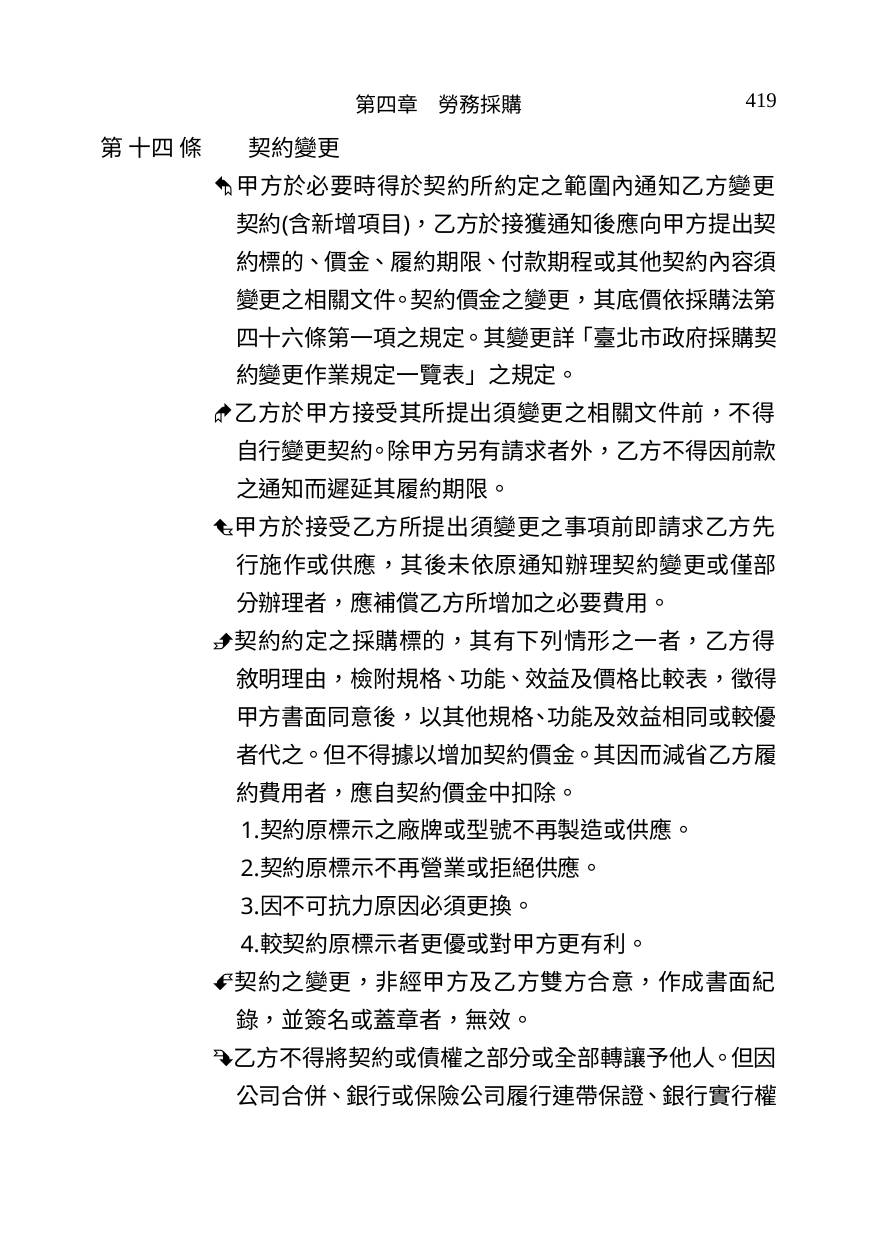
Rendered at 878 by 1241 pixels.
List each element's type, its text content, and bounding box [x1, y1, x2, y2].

text 第 十四 條 契約變更 [100, 127, 777, 165]
text 契約之變更，非經甲方及乙方雙方合意，作成書面紀錄，並簽名或蓋章者，無效。 [213, 962, 777, 1037]
text 2.契約原標示不再營業或拒絕供應。 [240, 848, 777, 886]
text 乙方不得將契約或債權之部分或全部轉讓予他人。但因公司合併、銀行或保險公司履行連帶保證、銀行實行權 [213, 1037, 777, 1113]
text 甲方於必要時得於契約所約定之範圍內通知乙方變更契約(含新增項目)，乙方於接獲通知後應向甲方提出契約標的、價金、履約期限、付款期程或其他契約內容須變更之相關文件。契約價金之變更，其底價依採購法第四十六條第一項之規定。其變更詳「臺北市政府採購契約變更作業規定一覽表」之規定。 [213, 165, 777, 393]
text 1.契約原標示之廠牌或型號不再製造或供應。 [240, 810, 777, 848]
text 甲方於接受乙方所提出須變更之事項前即請求乙方先行施作或供應，其後未依原通知辦理契約變更或僅部分辦理者，應補償乙方所增加之必要費用。 [213, 507, 777, 620]
text 契約約定之採購標的，其有下列情形之一者，乙方得敘明理由，檢附規格、功能、效益及價格比較表，徵得甲方書面同意後，以其他規格、功能及效益相同或較優者代之。但不得據以增加契約價金。其因而減省乙方履約費用者，應自契約價金中扣除。 [213, 620, 777, 810]
text 3.因不可抗力原因必須更換。 [240, 886, 777, 924]
text 乙方於甲方接受其所提出須變更之相關文件前，不得自行變更契約。除甲方另有請求者外，乙方不得因前款之通知而遲延其履約期限。 [213, 393, 777, 507]
text 4.較契約原標示者更優或對甲方更有利。 [240, 924, 777, 962]
